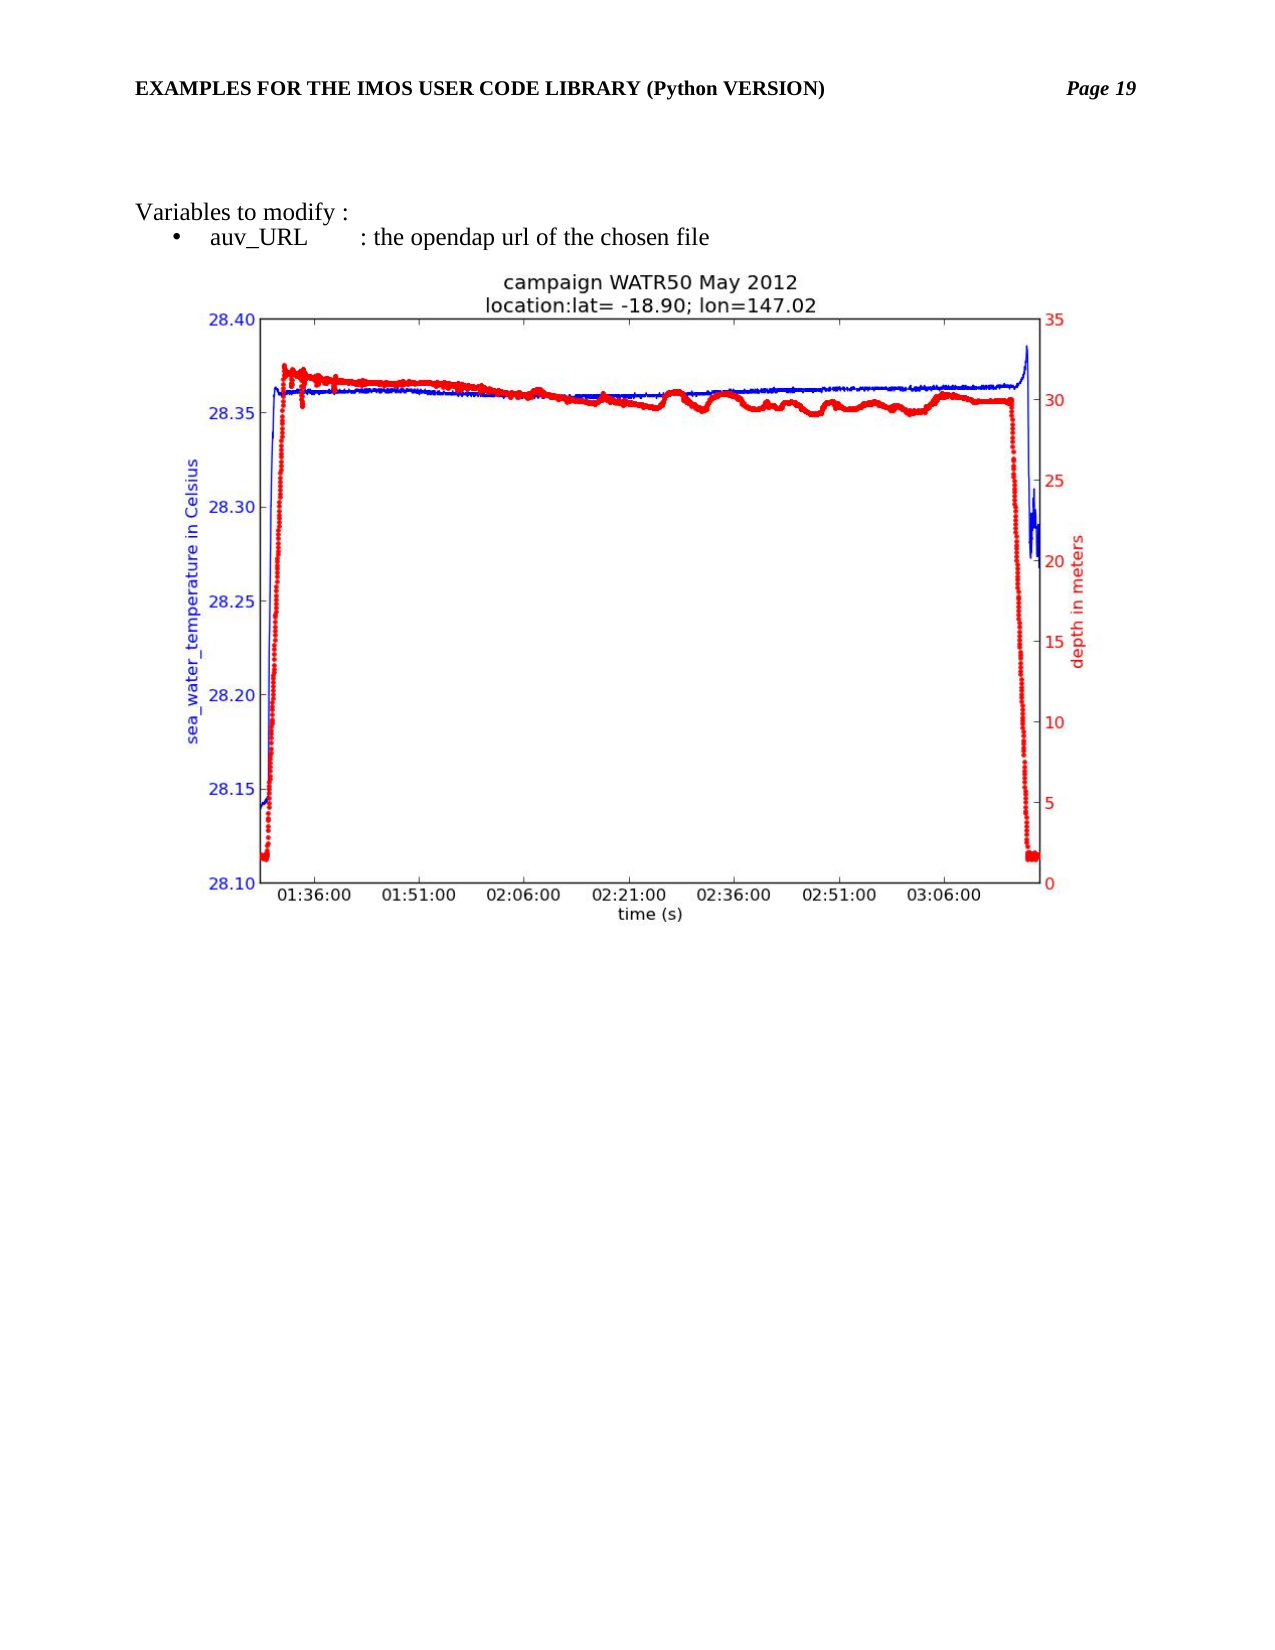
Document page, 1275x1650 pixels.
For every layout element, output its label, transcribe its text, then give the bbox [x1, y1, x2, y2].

list auv_URL : the opendap url of the chosen file [172, 225, 1140, 250]
picture [135, 250, 1140, 954]
text Variables to modify : [135, 200, 1140, 225]
